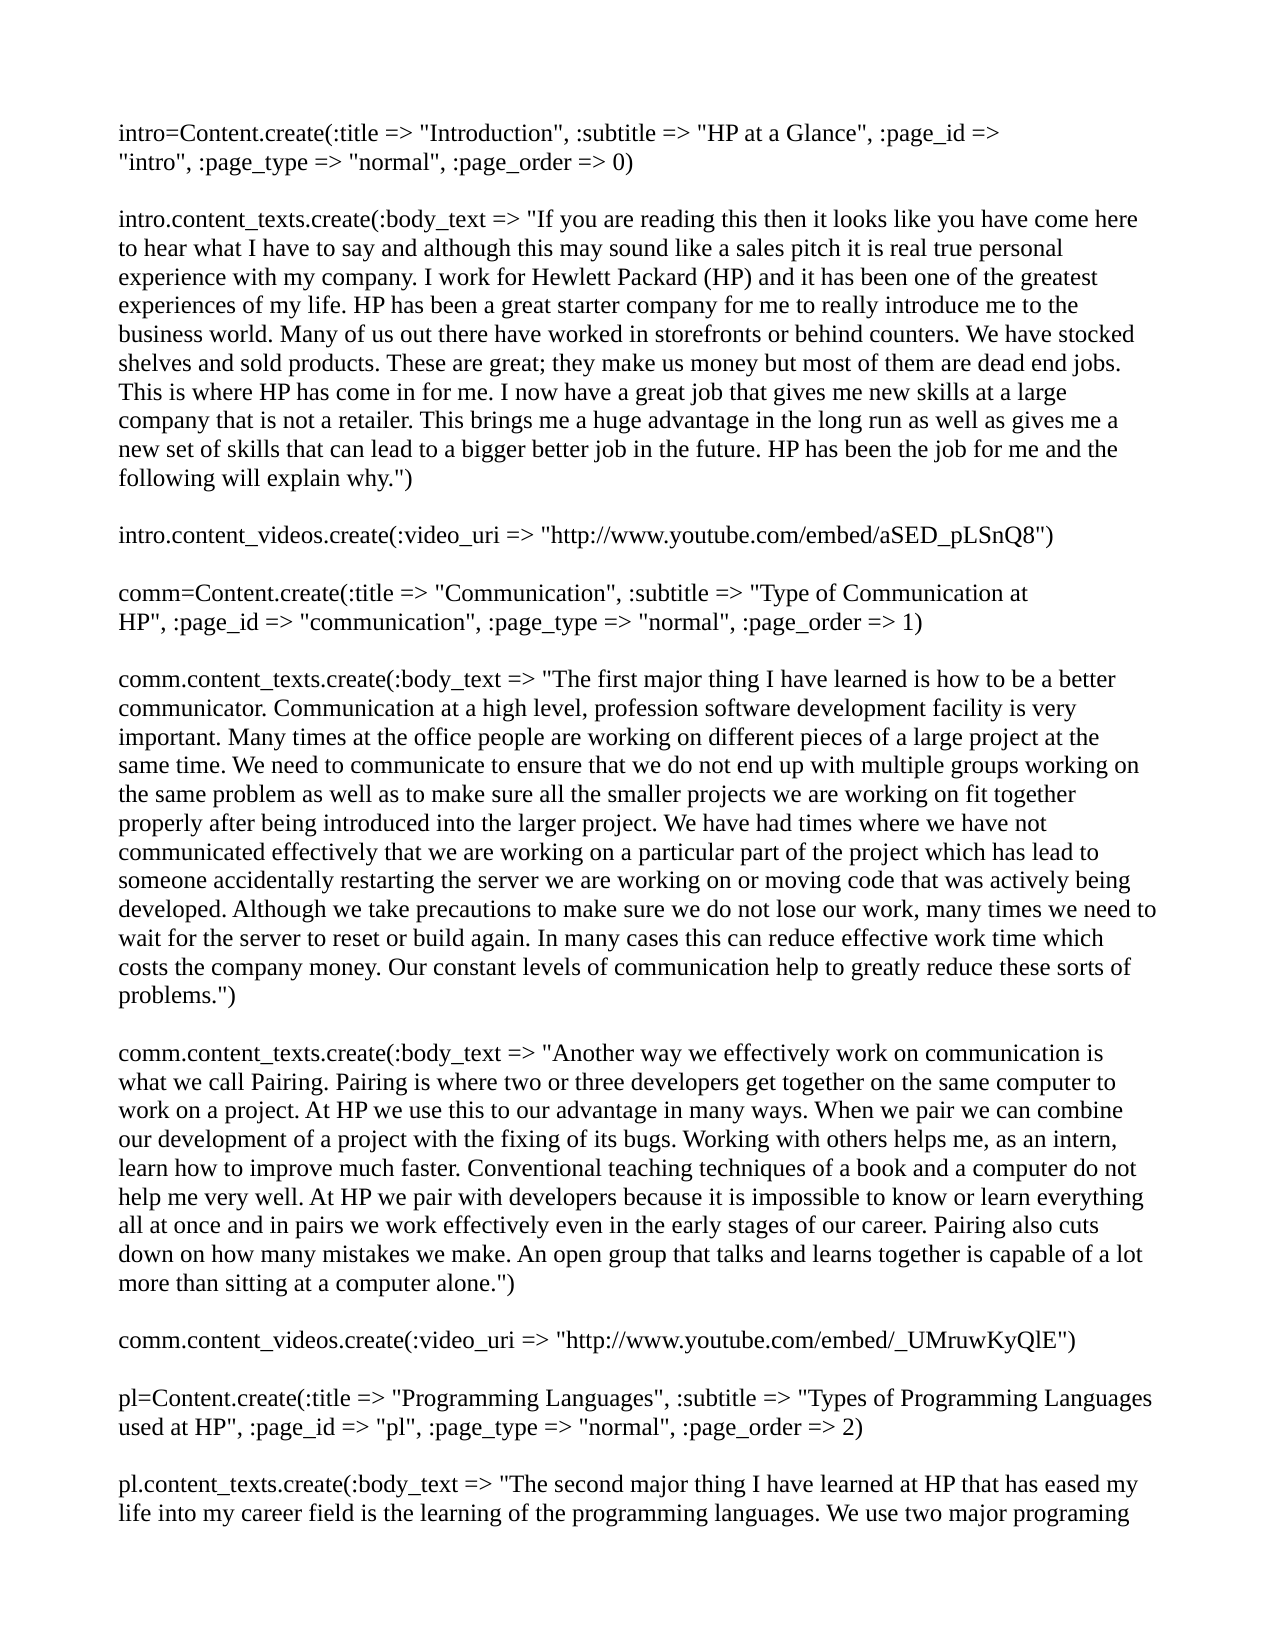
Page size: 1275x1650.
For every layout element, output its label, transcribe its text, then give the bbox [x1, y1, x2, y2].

text comm=Content.create(:title => "Communication", :subtitle => "Type of Communication at HP", :page_id => "communication", :page_type => "normal", :page_order => 1) [118, 578, 1157, 636]
text comm.content_texts.create(:body_text => "Another way we effectively work on communication is what we call Pairing. Pairing is where two or three developers get together on the same computer to work on a project. At HP we use this to our advantage in many ways. When we pair we can combine our development of a project with the fixing of its bugs. Working with others helps me, as an intern, learn how to improve much faster. Conventional teaching techniques of a book and a computer do not help me very well. At HP we pair with developers because it is impossible to know or learn everything all at once and in pairs we work effectively even in the early stages of our career. Pairing also cuts down on how many mistakes we make. An open group that talks and learns together is capable of a lot more than sitting at a computer alone.") [118, 1038, 1157, 1297]
text intro.content_videos.create(:video_uri => "http://www.youtube.com/embed/aSED_pLSnQ8") [118, 521, 1157, 549]
text comm.content_videos.create(:video_uri => "http://www.youtube.com/embed/_UMruwKyQlE") [118, 1326, 1157, 1354]
text comm.content_texts.create(:body_text => "The first major thing I have learned is how to be a better communicator. Communication at a high level, profession software development facility is very important. Many times at the office people are working on different pieces of a large project at the same time. We need to communicate to ensure that we do not end up with multiple groups working on the same problem as well as to make sure all the smaller projects we are working on fit together properly after being introduced into the larger project. We have had times where we have not communicated effectively that we are working on a particular part of the project which has lead to someone accidentally restarting the server we are working on or moving code that was actively being developed. Although we take precautions to make sure we do not lose our work, many times we need to wait for the server to reset or build again. In many cases this can reduce effective work time which costs the company money. Our constant levels of communication help to greatly reduce these sorts of problems.") [118, 664, 1157, 1009]
text intro=Content.create(:title => "Introduction", :subtitle => "HP at a Glance", :page_id => "intro", :page_type => "normal", :page_order => 0) [118, 118, 1157, 176]
text pl=Content.create(:title => "Programming Languages", :subtitle => "Types of Programming Languages used at HP", :page_id => "pl", :page_type => "normal", :page_order => 2) [118, 1383, 1157, 1441]
text pl.content_texts.create(:body_text => "The second major thing I have learned at HP that has eased my life into my career field is the learning of the programming languages. We use two major programing [118, 1469, 1157, 1527]
text intro.content_texts.create(:body_text => "If you are reading this then it looks like you have come here to hear what I have to say and although this may sound like a sales pitch it is real true personal experience with my company. I work for Hewlett Packard (HP) and it has been one of the greatest experiences of my life. HP has been a great starter company for me to really introduce me to the business world. Many of us out there have worked in storefronts or behind counters. We have stocked shelves and sold products. These are great; they make us money but most of them are dead end jobs. This is where HP has come in for me. I now have a great job that gives me new skills at a large company that is not a retailer. This brings me a huge advantage in the long run as well as gives me a new set of skills that can lead to a bigger better job in the future. HP has been the job for me and the following will explain why.") [118, 204, 1157, 492]
